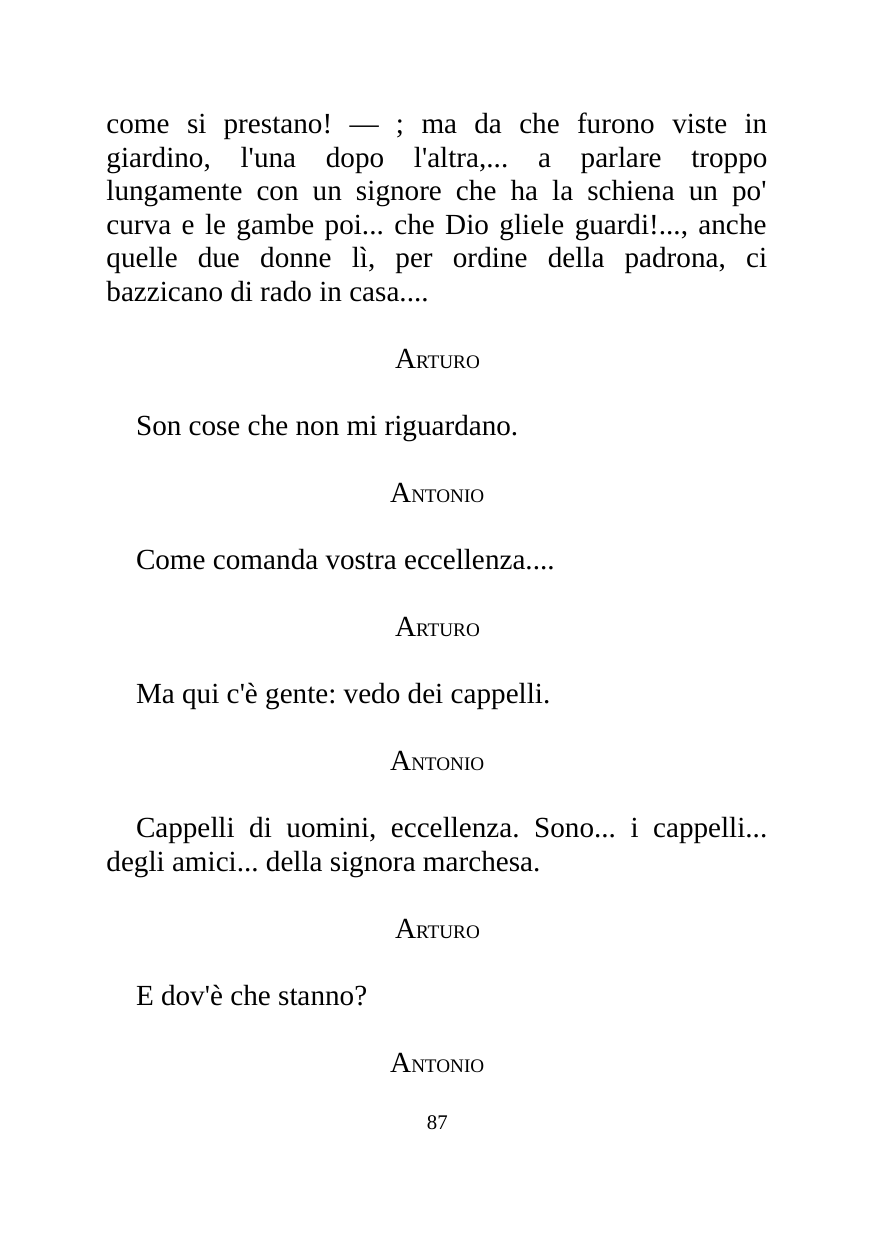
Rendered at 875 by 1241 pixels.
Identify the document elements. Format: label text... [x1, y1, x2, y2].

text Arturo [106, 609, 768, 643]
text Antonio [106, 475, 768, 509]
text Arturo [106, 341, 768, 374]
text Ma qui c'è gente: vedo dei cappelli. [106, 676, 768, 710]
text Son cose che non mi riguardano. [106, 408, 768, 442]
text E dov'è che stanno? [106, 978, 768, 1012]
text Antonio [106, 1045, 768, 1079]
text Come comanda vostra eccellenza.... [106, 542, 768, 576]
text Cappelli di uomini, eccellenza. Sono... i cappelli... degli amici... della signora marchesa. [106, 811, 768, 878]
text come si prestano! — ; ma da che furono viste in giardino, l'una dopo l'altra,... a parlare troppo lungamente con un signore che ha la schiena un po' curva e le gambe poi... che Dio gliele guardi!..., anche quelle due donne lì, per ordine della padrona, ci bazzicano di rado in casa.... [106, 106, 768, 307]
text Antonio [106, 743, 768, 777]
text Arturo [106, 911, 768, 945]
